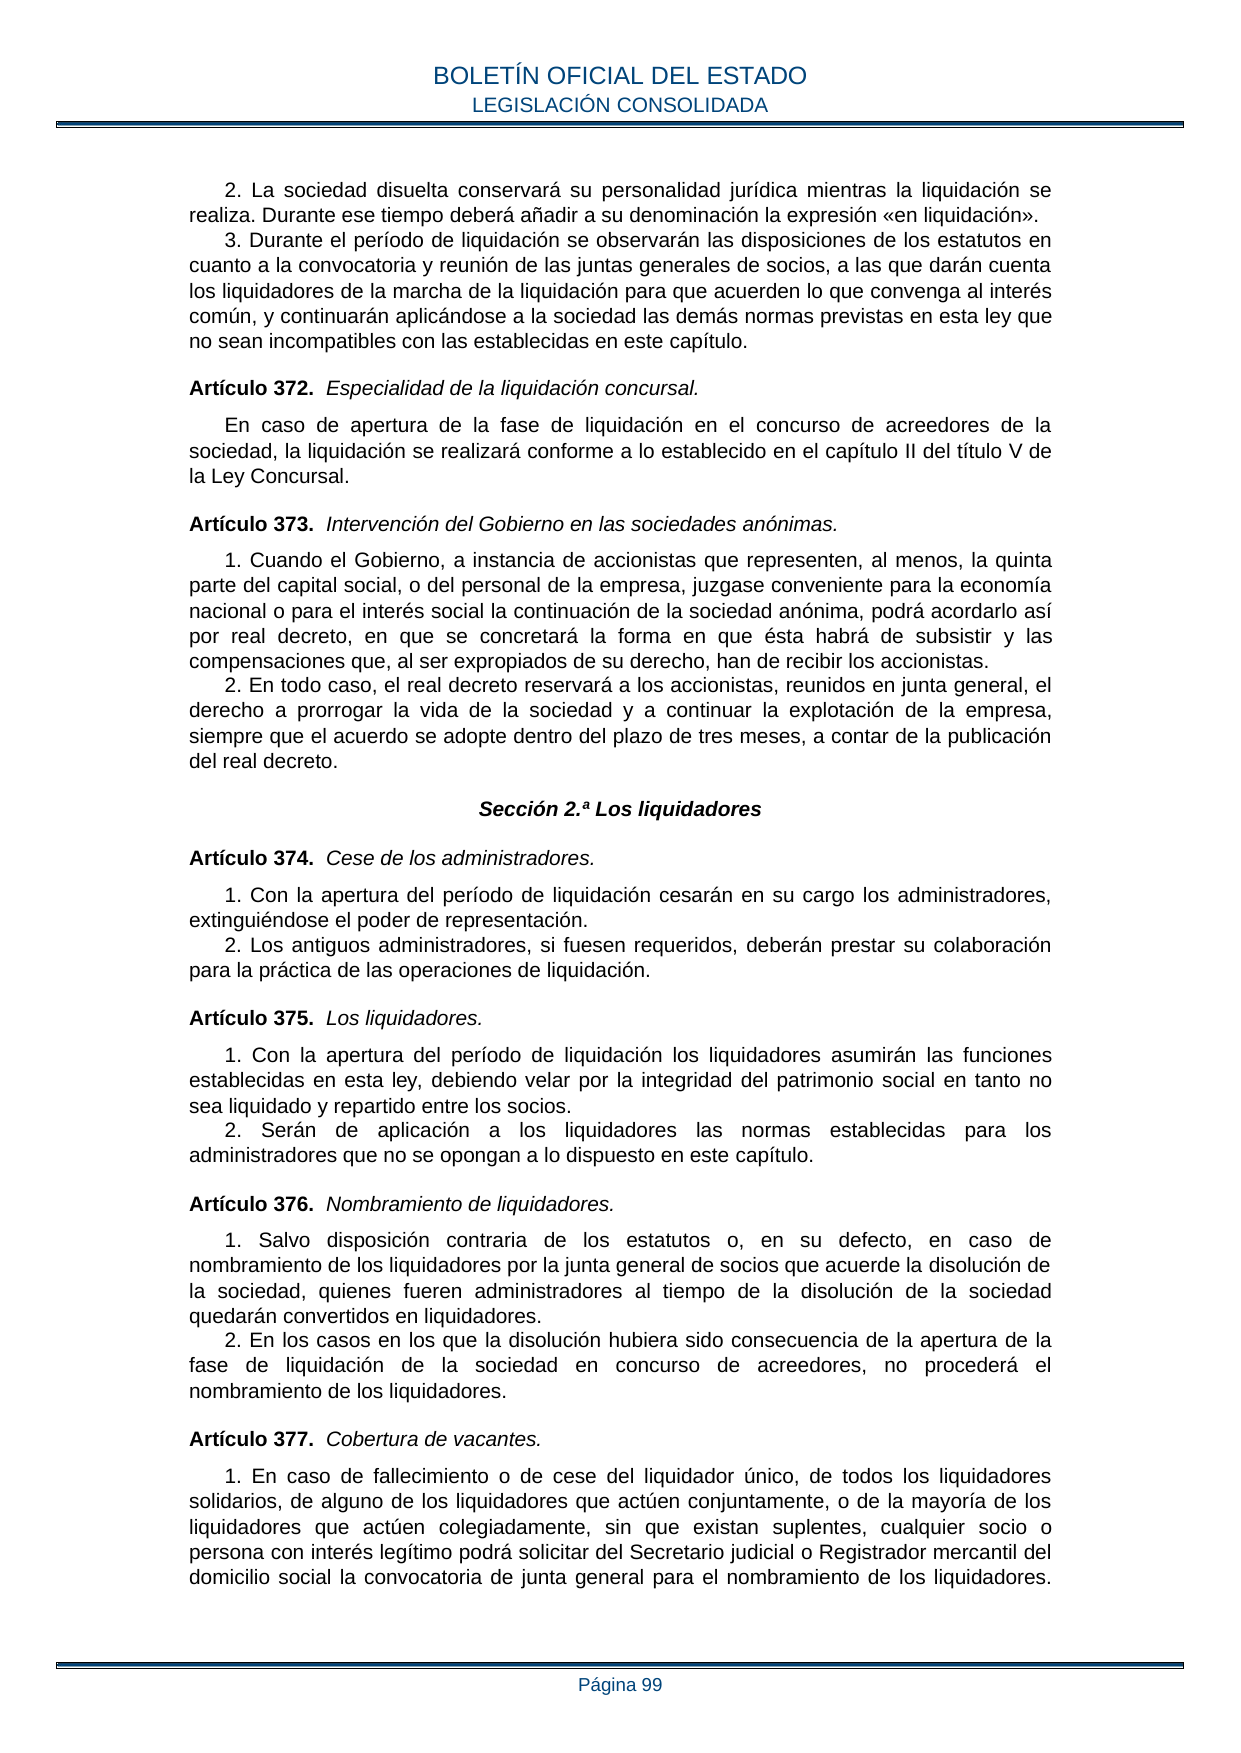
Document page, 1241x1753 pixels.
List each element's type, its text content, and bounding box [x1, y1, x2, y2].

text extinguiéndose el poder de representación. [189, 903, 613, 933]
text administradores que no se opongan a lo dispuesto en este capítulo. [189, 1139, 839, 1168]
text realiza. Durante ese tiempo deberá añadir a su denominación la expresión «en liquidación». [189, 198, 1064, 228]
text compensaciones que, al ser expropiados de su derecho, han de recibir los accionistas. [189, 649, 1076, 674]
text 1. Cuando el Gobierno, a instancia de accionistas que representen, al menos, la quinta [224, 544, 1076, 569]
text nombramiento de los liquidadores. [189, 1379, 1076, 1404]
text domicilio social la convocatoria de junta general para el nombramiento de los liquidadores. [189, 1564, 1076, 1589]
text Artículo 374. Cese de los administradores. [189, 841, 620, 871]
text En caso de apertura de la fase de liquidación en el concurso de acreedores de la [224, 409, 1076, 438]
text los liquidadores de la marcha de la liquidación para que acuerden lo que convenga al interés [189, 278, 1076, 303]
text 2 [224, 669, 236, 694]
text sea liquidado y repartido entre los socios. [189, 1093, 1076, 1118]
text establecidas en esta ley, debiendo velar por la integridad del patrimonio social en tanto no [189, 1064, 1076, 1093]
text sociedad, la liquidación se realizará conforme a lo establecido en el capítulo II del título V de [189, 438, 1076, 463]
picture [57, 122, 1183, 127]
text por real decreto, en que se concretará la forma en que ésta habrá de subsistir y las [189, 624, 1076, 649]
text Artículo 376. Nombramiento de liquidadores. [189, 1187, 640, 1217]
text para la práctica de las operaciones de liquidación. [189, 953, 676, 983]
text 2. En los casos en los que la disolución hubiera sido consecuencia de la apertura de la [224, 1324, 1076, 1349]
text 2. Los antiguos administradores, si fuesen requeridos, deberán prestar su colaboración [224, 928, 1076, 958]
text 1 [224, 1039, 236, 1064]
text la sociedad, quienes fueren administradores al tiempo de la disolución de la sociedad [189, 1279, 1076, 1304]
text parte del capital social, o del personal de la empresa, juzgase conveniente para la economía [189, 569, 1076, 599]
text 1 [224, 1224, 236, 1249]
text . Salvo disposición contraria de los estatutos o, en su defecto, en caso de [236, 1224, 1076, 1249]
text cuanto a la convocatoria y reunión de las juntas generales de socios, a las que darán cuenta [189, 248, 1076, 278]
text 3. Durante el período de liquidación se observarán las disposiciones de los estatutos en [224, 223, 1076, 248]
text persona con interés legítimo podrá solicitar del Secretario judicial o Registrador mercantil del [189, 1539, 1076, 1564]
text . En todo caso, el real decreto reservará a los accionistas, reunidos en junta general, el [236, 669, 1076, 694]
text liquidadores que actúen colegiadamente, sin que existan suplentes, cualquier socio o [189, 1514, 1076, 1539]
text nacional o para el interés social la continuación de la sociedad anónima, podrá acordarlo así [189, 599, 1076, 624]
text 1 [224, 878, 236, 903]
text común, y continuarán aplicándose a la sociedad las demás normas previstas en esta ley que [189, 303, 1076, 328]
text . La sociedad disuelta conservará su personalidad jurídica mientras la liquidación se [236, 173, 1076, 203]
text fase de liquidación de la sociedad en concurso de acreedores, no procederá el [189, 1349, 1076, 1379]
text . Con la apertura del período de liquidación los liquidadores asumirán las funciones [236, 1039, 1076, 1064]
text solidarios, de alguno de los liquidadores que actúen conjuntamente, o de la mayoría de los [189, 1484, 1076, 1514]
text BOLETÍN OFICIAL DEL ESTADO [433, 56, 832, 92]
text 1. En caso de fallecimiento o de cese del liquidador único, de todos los liquidadores [224, 1459, 1076, 1484]
picture [57, 1663, 1183, 1668]
text . Con la apertura del período de liquidación cesarán en su cargo los administradores, [236, 878, 1076, 908]
text del real decreto. [189, 749, 1076, 774]
text Sección 2.ª Los liquidadores [478, 793, 787, 823]
text siempre que el acuerdo se adopte dentro del plazo de tres meses, a contar de la publicación [189, 724, 1076, 749]
text 2 [224, 1114, 236, 1139]
text LEGISLACIÓN CONSOLIDADA [472, 89, 793, 118]
text quedarán convertidos en liquidadores. [189, 1304, 1076, 1329]
text la Ley Concursal. [189, 463, 1076, 488]
text derecho a prorrogar la vida de la sociedad y a continuar la explotación de la empresa, [189, 694, 1076, 724]
text Artículo 377. Cobertura de vacantes. [189, 1423, 567, 1452]
text Artículo 372. Especialidad de la liquidación concursal. [189, 372, 724, 402]
text 2 [224, 173, 236, 198]
text nombramiento de los liquidadores por la junta general de socios que acuerde la disolución de [189, 1249, 1076, 1279]
text Artículo 375. Los liquidadores. [189, 1002, 508, 1032]
text Artículo 373. Intervención del Gobierno en las sociedades anónimas. [189, 507, 863, 537]
text Página 99 [578, 1670, 687, 1697]
text no sean incompatibles con las establecidas en este capítulo. [189, 328, 1076, 353]
text . Serán de aplicación a los liquidadores las normas establecidas para los [236, 1114, 1076, 1143]
